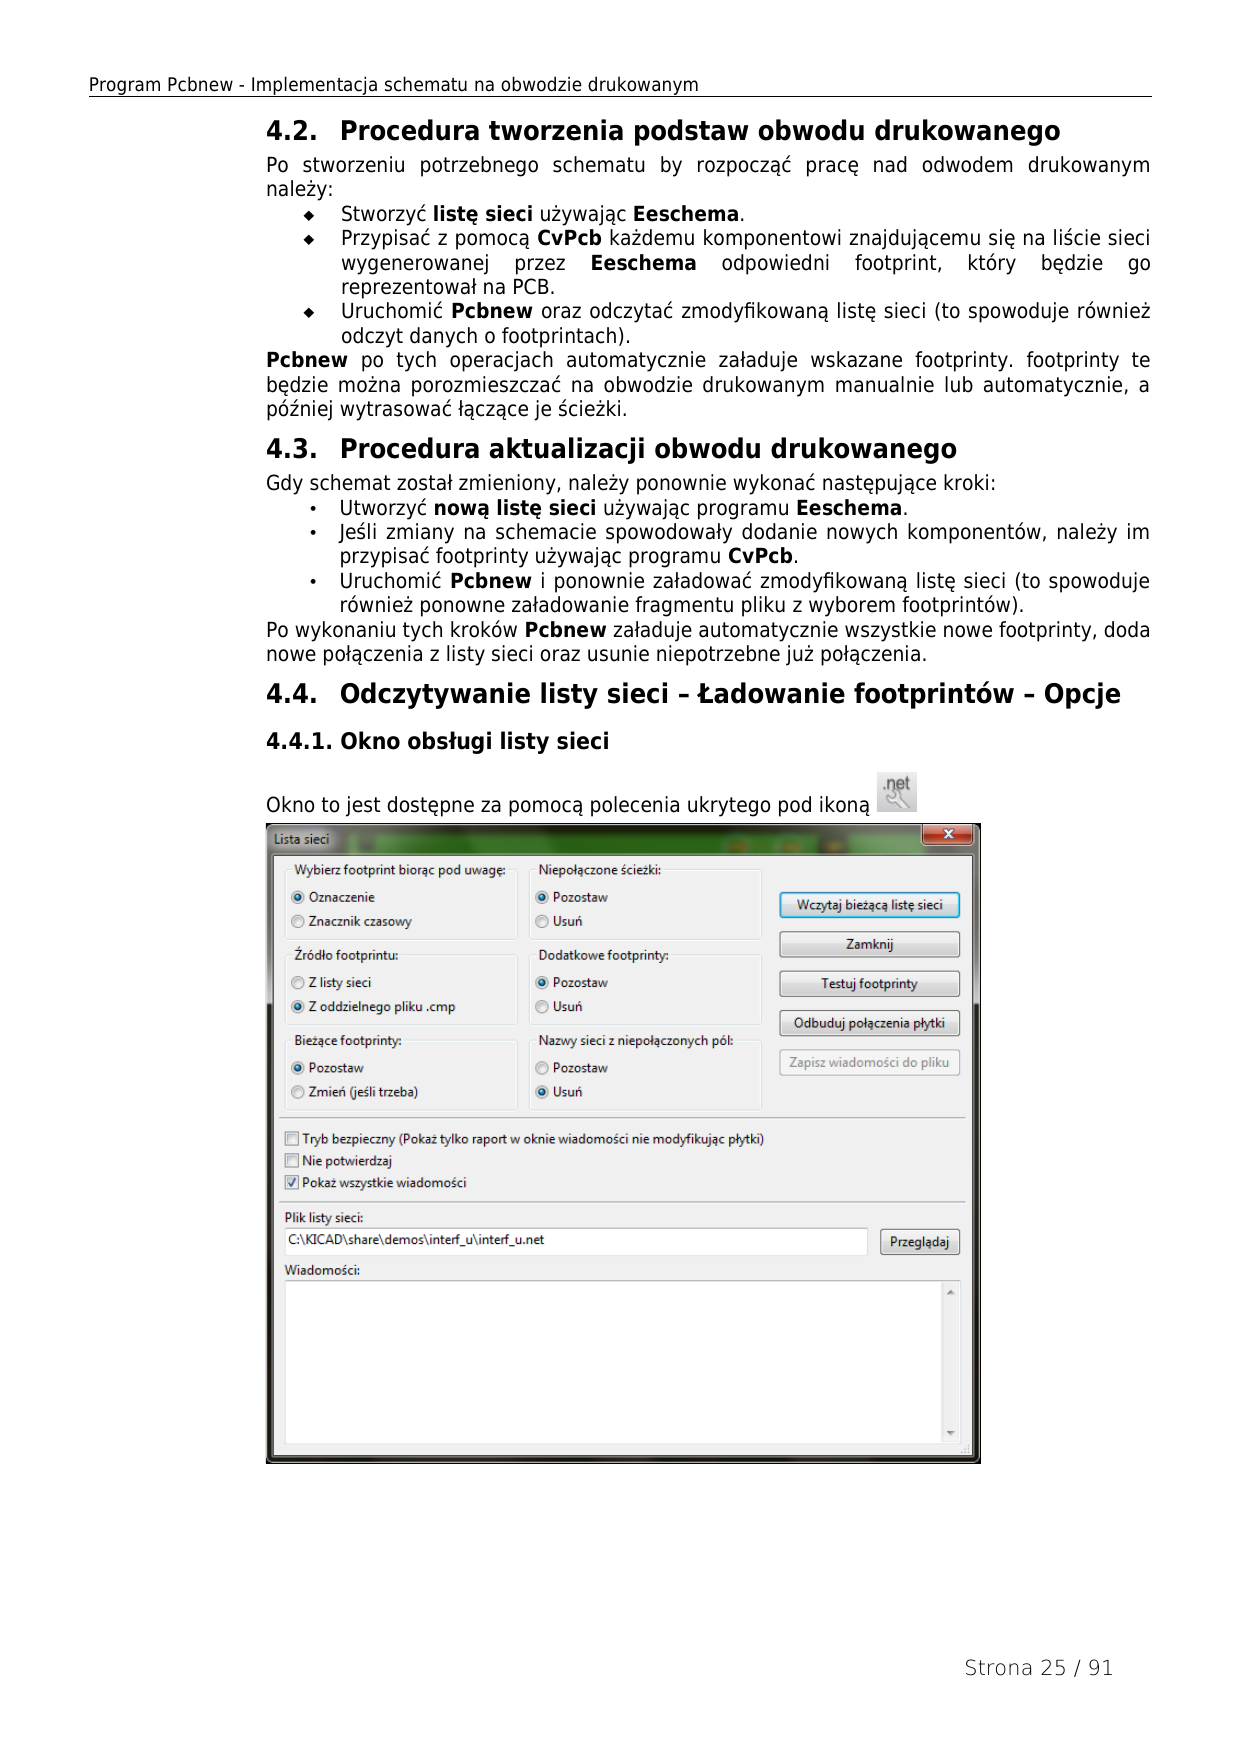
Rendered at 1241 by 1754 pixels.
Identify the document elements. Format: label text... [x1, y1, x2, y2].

picture [265, 823, 981, 1464]
text Po wykonaniu tych kroków Pcbnew załaduje automatycznie wszystkie nowe footprinty, doda nowe połączenia z listy sieci oraz usunie niepotrzebne już połączenia. [266, 618, 1152, 667]
subtitle Procedura aktualizacji obwodu drukowanego [266, 433, 1152, 465]
list Przypisać z pomocą CvPcb każdemu komponentowi znajdującemu się na liście sieci wygenerowanej przez Eeschema odpowiedni footprint, który będzie go reprezentował na PCB. [303, 226, 1152, 299]
picture [876, 772, 917, 812]
list Jeśli zmiany na schemacie spowodowały dodanie nowych komponentów, należy im przypisać footprinty używając programu CvPcb. [310, 520, 1152, 569]
subtitle Okno obsługi listy sieci [266, 728, 1152, 755]
text Gdy schemat został zmieniony, należy ponownie wykonać następujące kroki: [266, 471, 1152, 495]
text Po stworzeniu potrzebnego schematu by rozpocząć pracę nad odwodem drukowanym należy: [266, 152, 1152, 201]
list Uruchomić Pcbnew i ponownie załadować zmodyfikowaną listę sieci (to spowoduje również ponowne załadowanie fragmentu pliku z wyborem footprintów). [310, 569, 1152, 618]
text Okno to jest dostępne za pomocą polecenia ukrytego pod ikoną [266, 766, 1152, 817]
list Stworzyć listę sieci używając Eeschema. [303, 201, 1152, 226]
subtitle Odczytywanie listy sieci – Ładowanie footprintów – Opcje [266, 678, 1152, 710]
text Pcbnew po tych operacjach automatycznie załaduje wskazane footprinty. footprinty te będzie można porozmieszczać na obwodzie drukowanym manualnie lub automatycznie, a później wytrasować łączące je ścieżki. [266, 348, 1152, 422]
list Uruchomić Pcbnew oraz odczytać zmodyfikowaną listę sieci (to spowoduje również odczyt danych o footprintach). [303, 299, 1152, 348]
subtitle Procedura tworzenia podstaw obwodu drukowanego [266, 115, 1152, 147]
list Utworzyć nową listę sieci używając programu Eeschema. [310, 495, 1152, 520]
